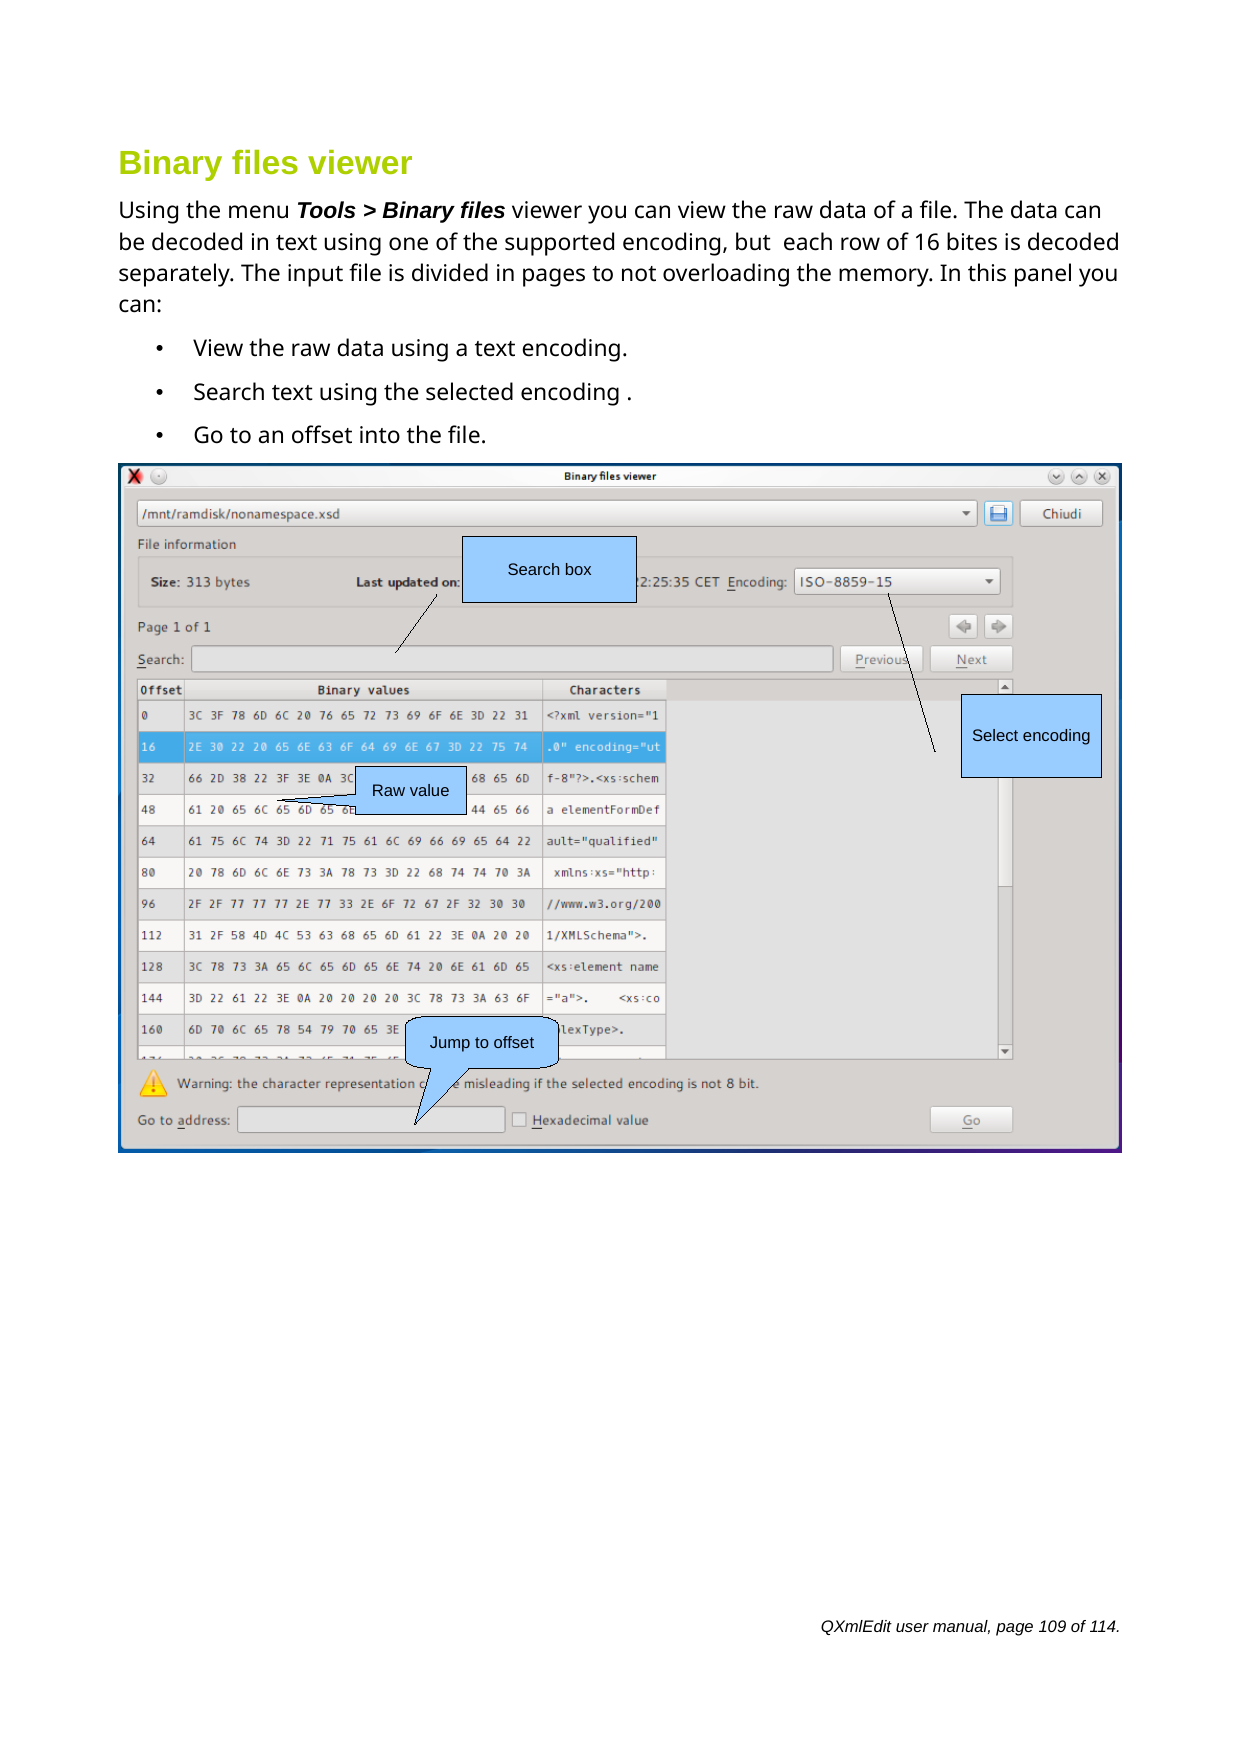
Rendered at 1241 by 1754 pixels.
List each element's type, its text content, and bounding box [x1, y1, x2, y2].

subtitle Binary files viewer [118, 143, 1122, 182]
list Go to an offset into the file. [156, 419, 1122, 451]
list Search text using the selected encoding . [156, 376, 1122, 407]
picture [118, 463, 1122, 1153]
list View the raw data using a text encoding. [156, 332, 1122, 363]
text Using the menu Tools > Binary files viewer you can view the raw data of a file. The data can be decoded in text using one of the supported encoding, but each row of 16 bites is decoded separately. The input file is divided in pages to not overloading the memory. In this panel you can: [118, 194, 1122, 319]
